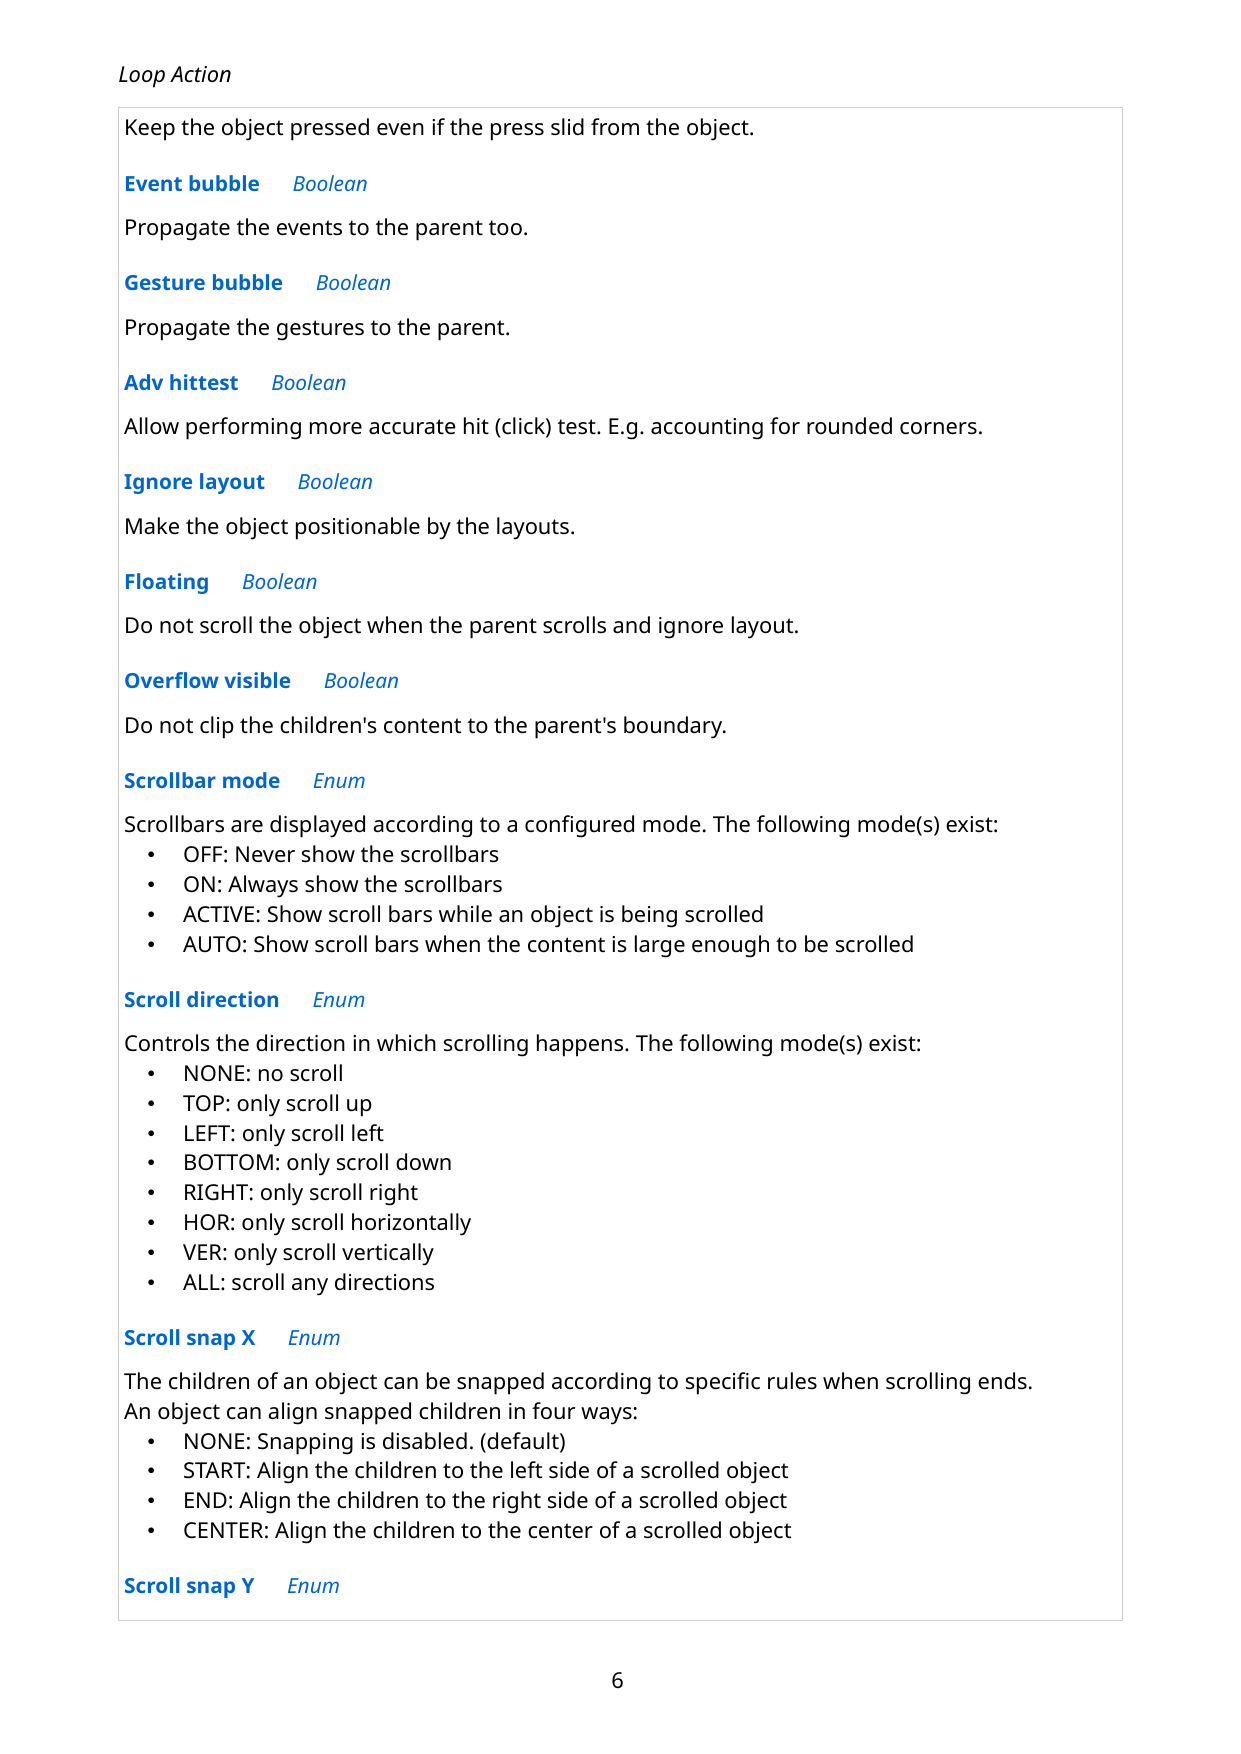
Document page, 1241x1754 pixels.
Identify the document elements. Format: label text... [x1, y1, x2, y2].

table_cell Keep the object pressed even if the press slid from the object. Event bubble Boolean Propagate the events to the parent too. Gesture bubble Boolean Propagate the gestures to the parent. Adv hittest Boolean Allow performing more accurate hit (click) test. E.g. accounting for rounded corners. Ignore layout Boolean Make the object positionable by the layouts. Floating Boolean Do not scroll the object when the parent scrolls and ignore layout. Overflow visible Boolean Do not clip the children's content to the parent's boundary. Scrollbar mode Enum Scrollbars are displayed according to a configured mode. The following mode(s) exist: OFF: Never show the scrollbars ON: Always show the scrollbars ACTIVE: Show scroll bars while an object is being scrolled AUTO: Show scroll bars when the content is large enough to be scrolled Scroll direction Enum Controls the direction in which scrolling happens. The following mode(s) exist: NONE: no scroll TOP: only scroll up LEFT: only scroll left BOTTOM: only scroll down RIGHT: only scroll right HOR: only scroll horizontally VER: only scroll vertically ALL: scroll any directions Scroll snap X Enum The children of an object can be snapped according to specific rules when scrolling ends. An object can align snapped children in four ways: NONE: Snapping is disabled. (default) START: Align the children to the left side of a scrolled object END: Align the children to the right side of a scrolled object CENTER: Align the children to the center of a scrolled object Scroll snap Y Enum [119, 108, 1122, 1620]
